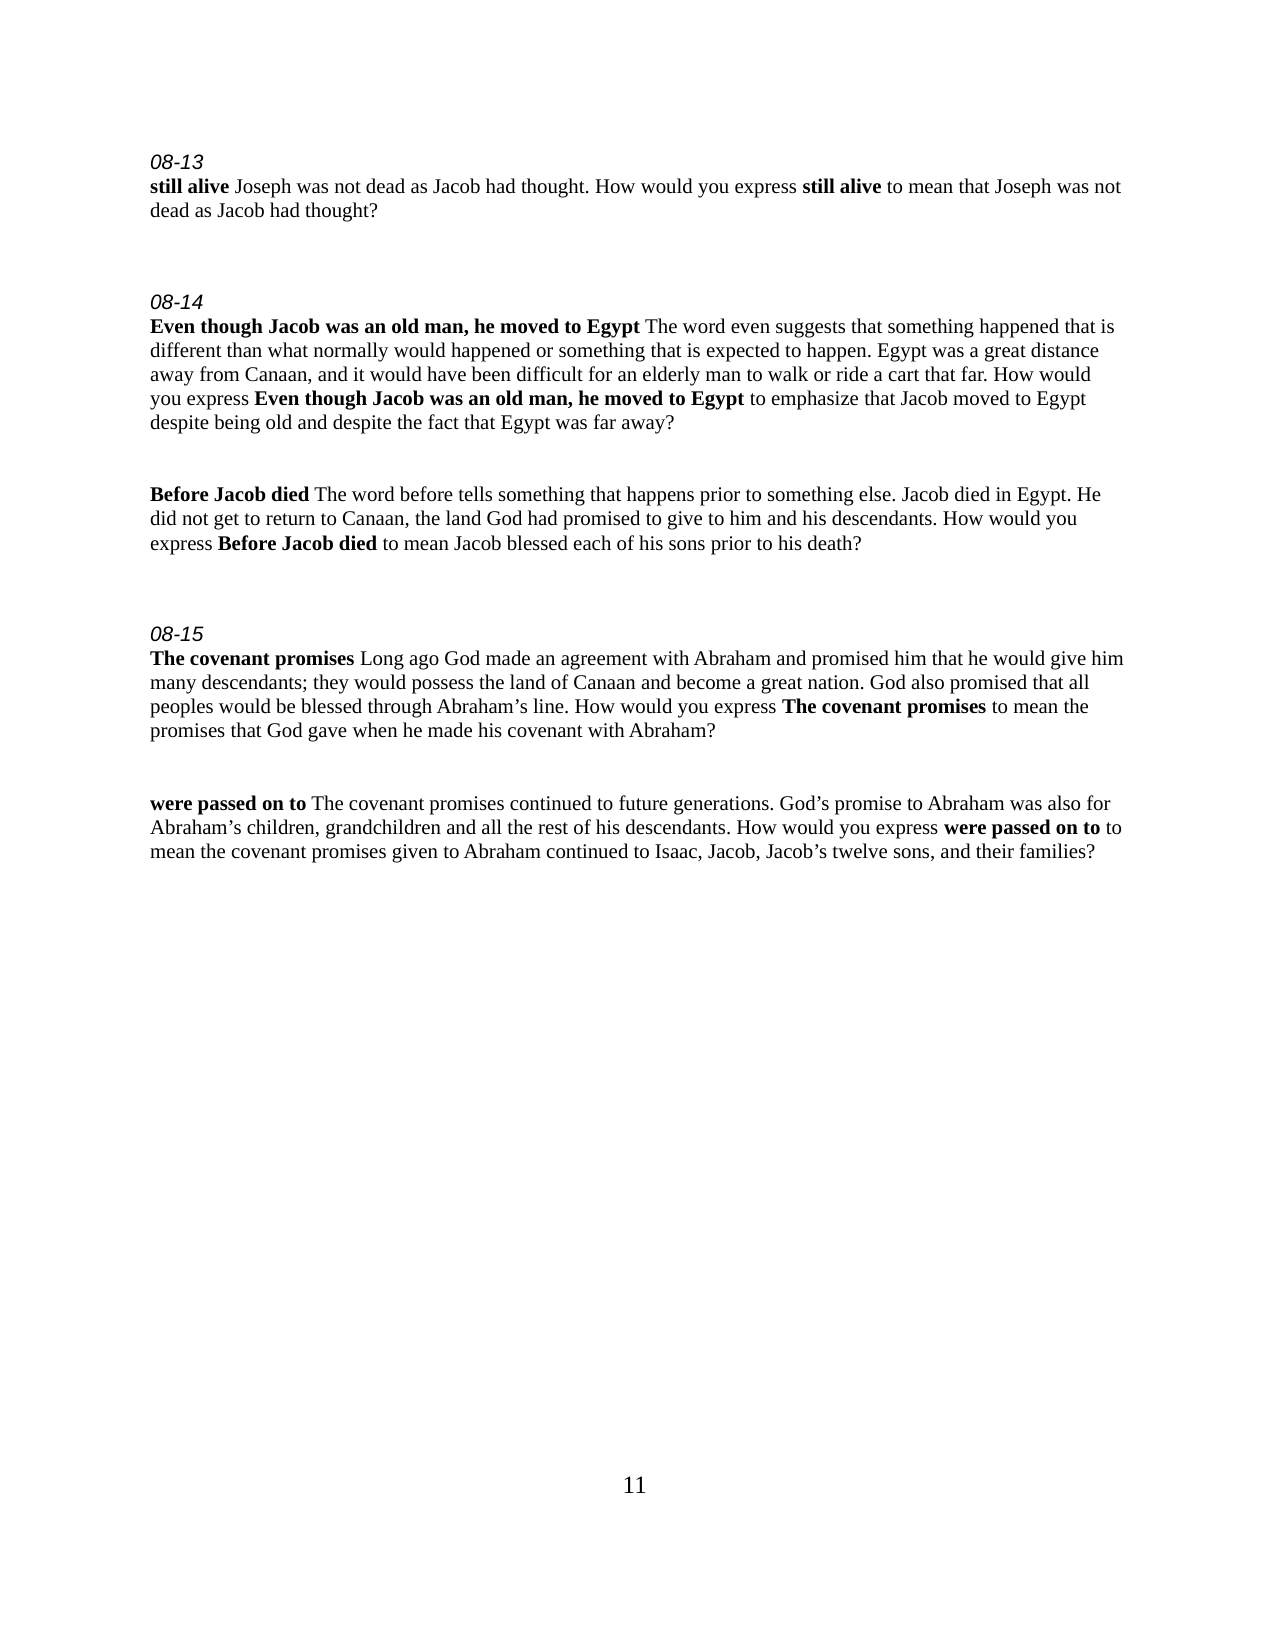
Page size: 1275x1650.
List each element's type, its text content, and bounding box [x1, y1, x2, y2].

text Before Jacob died The word before tells something that happens prior to something else. Jacob died in Egypt. He did not get to return to Canaan, the land God had promised to give to him and his descendants. How would you express Before Jacob died to mean Jacob blessed each of his sons prior to his death? [150, 482, 1125, 554]
text Even though Jacob was an old man, he moved to Egypt The word even suggests that something happened that is different than what normally would happened or something that is expected to happen. Egypt was a great distance away from Canaan, and it would have been difficult for an elderly man to walk or ride a cart that far. How would you express Even though Jacob was an old man, he moved to Egypt to emphasize that Jacob moved to Egypt despite being old and despite the fact that Egypt was far away? [150, 314, 1125, 434]
text The covenant promises Long ago God made an agreement with Abraham and promised him that he would give him many descendants; they would possess the land of Canaan and become a great nation. God also promised that all peoples would be blessed through Abraham’s line. How would you express The covenant promises to mean the promises that God gave when he made his covenant with Abraham? [150, 646, 1125, 742]
subtitle 08-13 [150, 150, 1125, 174]
subtitle 08-14 [150, 290, 1125, 314]
text were passed on to The covenant promises continued to future generations. God’s promise to Abraham was also for Abraham’s children, grandchildren and all the rest of his descendants. How would you express were passed on to to mean the covenant promises given to Abraham continued to Isaac, Jacob, Jacob’s twelve sons, and their families? [150, 791, 1125, 863]
text still alive Joseph was not dead as Jacob had thought. How would you express still alive to mean that Joseph was not dead as Jacob had thought? [150, 174, 1125, 222]
subtitle 08-15 [150, 622, 1125, 646]
